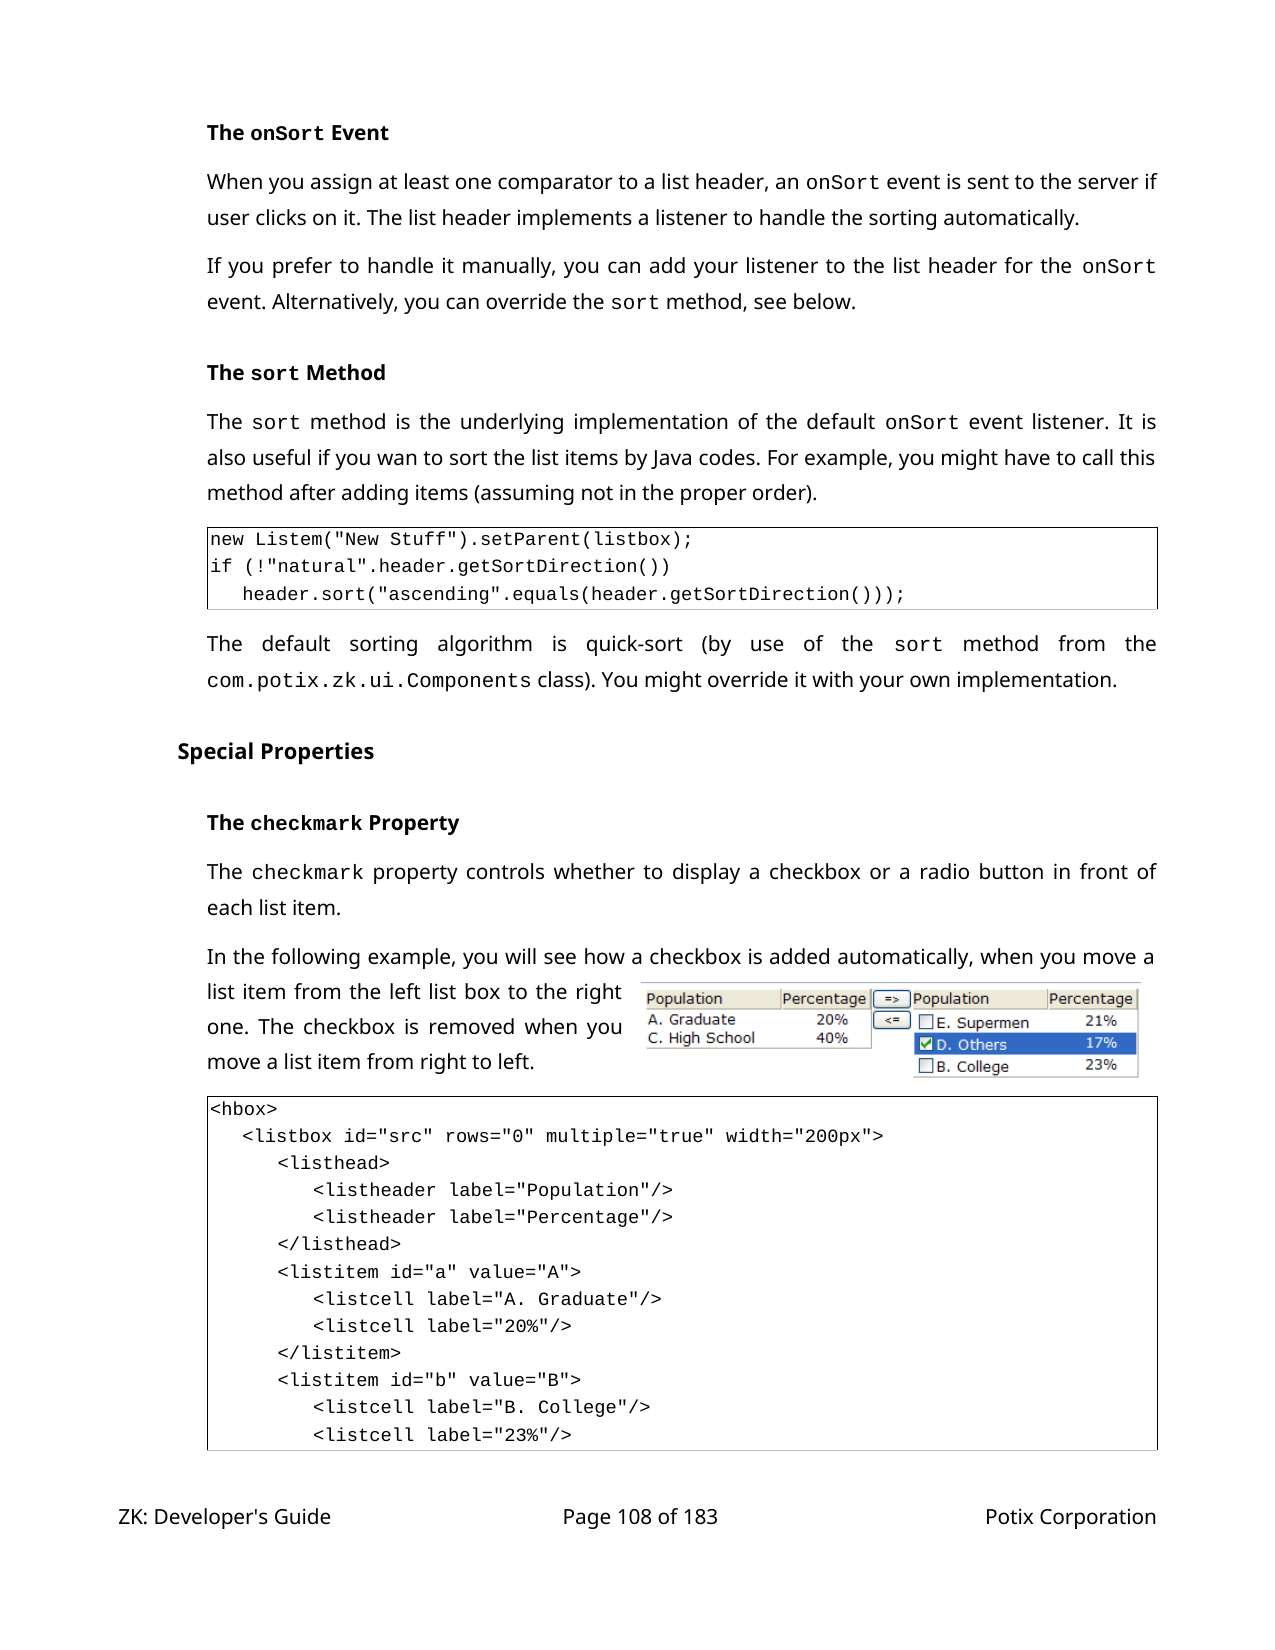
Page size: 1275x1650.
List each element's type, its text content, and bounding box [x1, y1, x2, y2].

subtitle The onSort Event [207, 118, 1157, 147]
text The default sorting algorithm is quick-sort (by use of the sort method from the com.potix.zk.ui.Components class). You might override it with your own implementation. [207, 629, 1157, 693]
text <listcell label="A. Graduate"/> [208, 1287, 1157, 1311]
text <listheader label="Population"/> [208, 1178, 1157, 1202]
text <listheader label="Percentage"/> [208, 1205, 1157, 1229]
text In the following example, you will see how a checkbox is added automatically, when you move a list item from the left list box to the right one. The checkbox is removed when you move a list item from right to left. [207, 942, 1157, 1076]
text <listbox id="src" rows="0" multiple="true" width="200px"> [208, 1123, 1157, 1148]
picture [640, 982, 1142, 1080]
text </listitem> [208, 1341, 1157, 1365]
text <listcell label="B. College"/> [208, 1395, 1157, 1420]
text <hbox> [208, 1097, 1157, 1121]
text <listcell label="20%"/> [208, 1314, 1157, 1338]
text if (!"natural".header.getSortDirection()) [208, 554, 1157, 578]
text <listitem id="b" value="B"> [208, 1368, 1157, 1392]
subtitle The checkmark Property [207, 808, 1157, 837]
text The sort method is the underlying implementation of the default onSort event listener. It is also useful if you wan to sort the list items by Java codes. For example, you might have to call this method after adding items (assuming not in the proper order). [207, 407, 1157, 506]
text <listhead> [208, 1151, 1157, 1175]
text The checkmark property controls whether to display a checkbox or a radio button in front of each list item. [207, 857, 1157, 921]
text When you assign at least one comparator to a list header, an onSort event is sent to the server if user clicks on it. The list header implements a listener to handle the sorting automatically. [207, 167, 1157, 231]
text <listitem id="a" value="A"> [208, 1259, 1157, 1284]
subtitle Special Properties [177, 736, 1157, 766]
text If you prefer to handle it manually, you can add your listener to the list header for the onSort event. Alternatively, you can override the sort method, see below. [207, 252, 1157, 316]
text new Listem("New Stuff").setParent(listbox); [208, 528, 1157, 551]
text <listcell label="23%"/> [208, 1423, 1157, 1450]
subtitle The sort Method [207, 358, 1157, 387]
text </listhead> [208, 1232, 1157, 1257]
text header.sort("ascending".equals(header.getSortDirection())); [208, 581, 1157, 609]
